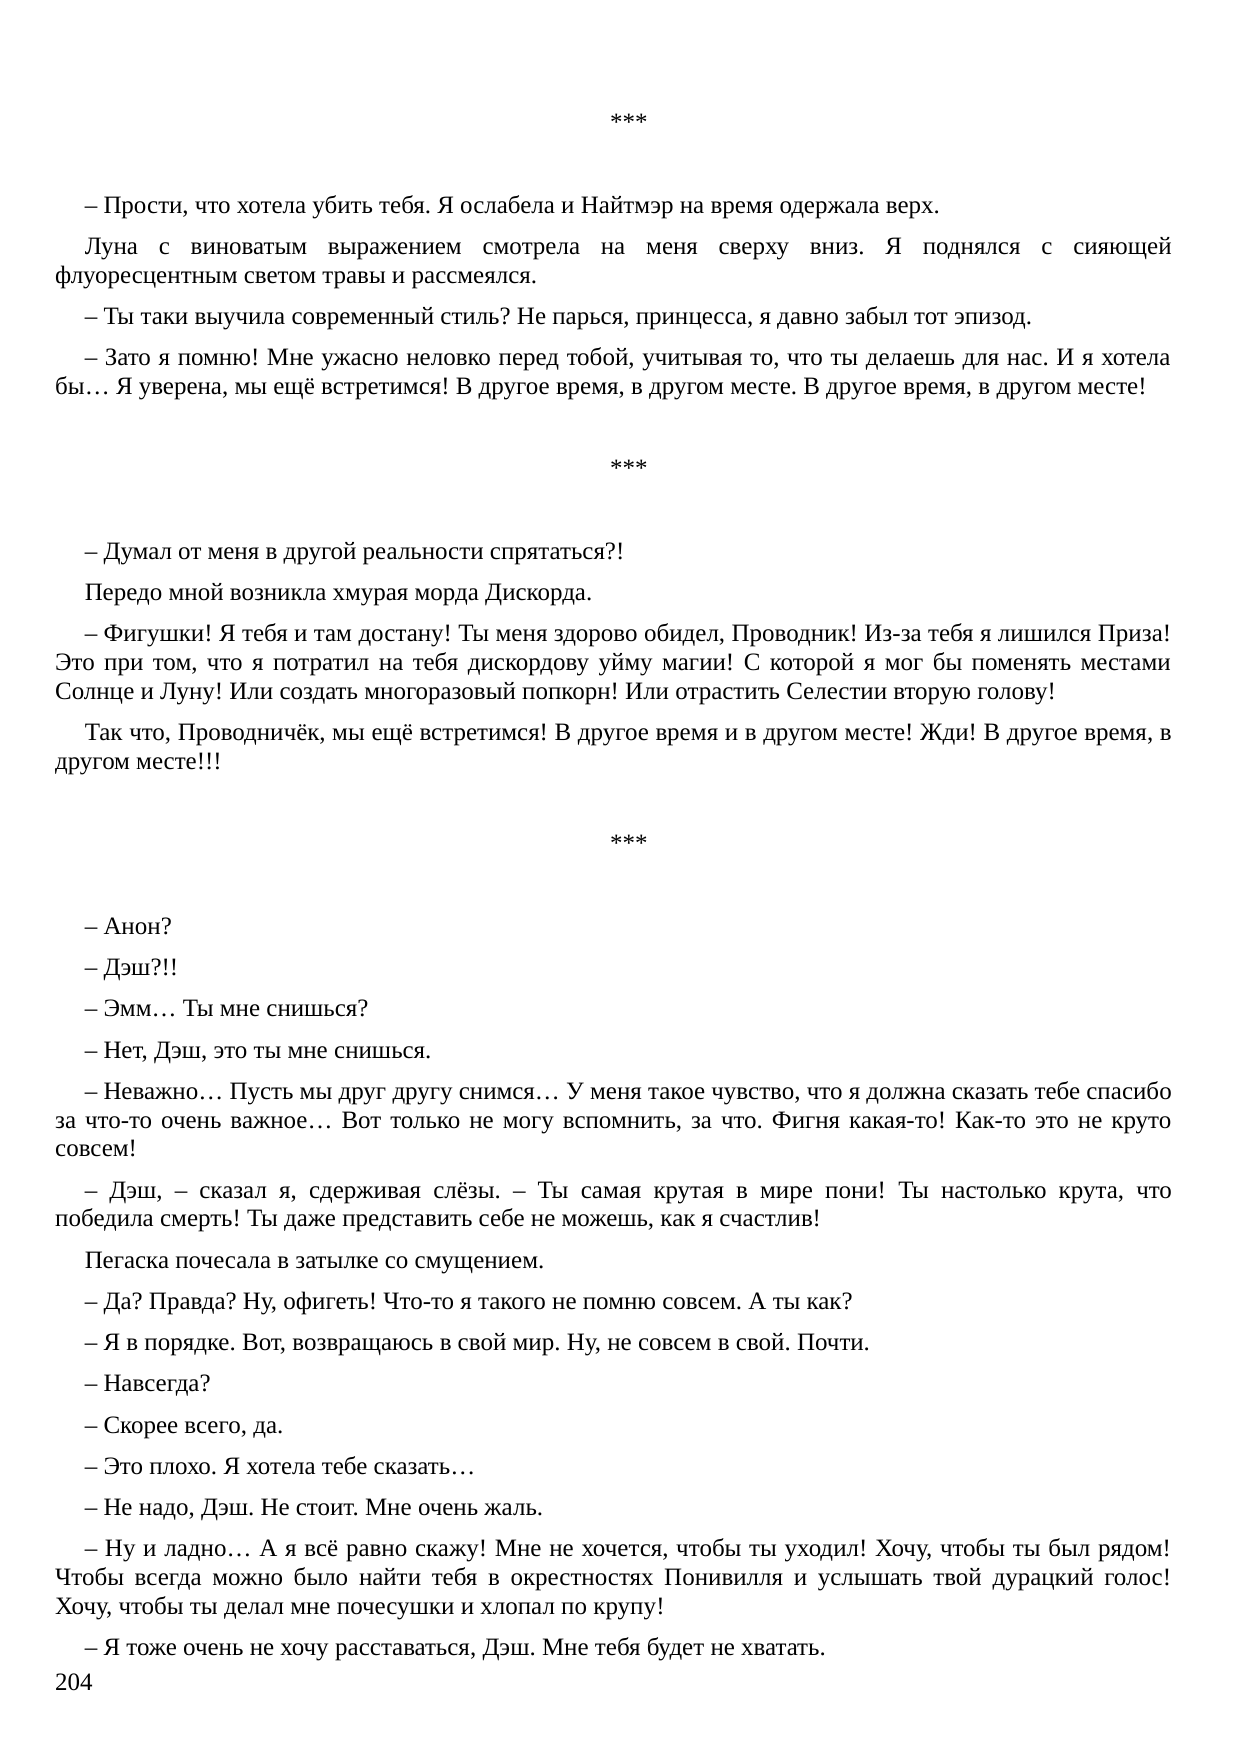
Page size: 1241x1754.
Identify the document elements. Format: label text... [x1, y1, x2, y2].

text – Да? Правда? Ну, офигеть! Что-то я такого не помню совсем. А ты как? [55, 1286, 1173, 1315]
text Луна с виноватым выражением смотрела на меня сверху вниз. Я поднялся с сияющей флуоресцентным светом травы и рассмеялся. [55, 231, 1173, 288]
text – Я в порядке. Вот, возвращаюсь в свой мир. Ну, не совсем в свой. Почти. [55, 1327, 1173, 1356]
text – Не надо, Дэш. Не стоит. Мне очень жаль. [55, 1492, 1173, 1521]
text *** [55, 828, 1173, 857]
text – Дэш, – сказал я, сдерживая слёзы. – Ты самая крутая в мире пони! Ты настолько крута, что победила смерть! Ты даже представить себе не можешь, как я счастлив! [55, 1175, 1173, 1232]
text *** [55, 453, 1173, 482]
text – Я тоже очень не хочу расставаться, Дэш. Мне тебя будет не хватать. [55, 1632, 1173, 1661]
text – Скорее всего, да. [55, 1410, 1173, 1438]
text – Ну и ладно… А я всё равно скажу! Мне не хочется, чтобы ты уходил! Хочу, чтобы ты был рядом! Чтобы всегда можно было найти тебя в окрестностях Понивилля и услышать твой дурацкий голос! Хочу, чтобы ты делал мне почесушки и хлопал по крупу! [55, 1533, 1173, 1620]
text – Фигушки! Я тебя и там достану! Ты меня здорово обидел, Проводник! Из-за тебя я лишился Приза! Это при том, что я потратил на тебя дискордову уйму магии! С которой я мог бы поменять местами Солнце и Луну! Или создать многоразовый попкорн! Или отрастить Селестии вторую голову! [55, 618, 1173, 705]
text – Навсегда? [55, 1368, 1173, 1397]
text – Зато я помню! Мне ужасно неловко перед тобой, учитывая то, что ты делаешь для нас. И я хотела бы… Я уверена, мы ещё встретимся! В другое время, в другом месте. В другое время, в другом месте! [55, 342, 1173, 400]
text – Думал от меня в другой реальности спрятаться?! [55, 536, 1173, 565]
text – Эмм… Ты мне снишься? [55, 993, 1173, 1022]
text – Дэш?!! [55, 952, 1173, 981]
text – Прости, что хотела убить тебя. Я ослабела и Найтмэр на время одержала верх. [55, 190, 1173, 218]
text – Ты таки выучила современный стиль? Не парься, принцесса, я давно забыл тот эпизод. [55, 301, 1173, 330]
text – Неважно… Пусть мы друг другу снимся… У меня такое чувство, что я должна сказать тебе спасибо за что-то очень важное… Вот только не могу вспомнить, за что. Фигня какая-то! Как-то это не круто совсем! [55, 1076, 1173, 1162]
text Передо мной возникла хмурая морда Дискорда. [55, 577, 1173, 606]
text Пегаска почесала в затылке со смущением. [55, 1245, 1173, 1273]
text – Нет, Дэш, это ты мне снишься. [55, 1035, 1173, 1063]
text – Анон? [55, 911, 1173, 940]
text – Это плохо. Я хотела тебе сказать… [55, 1451, 1173, 1480]
text *** [55, 107, 1173, 136]
text Так что, Проводничёк, мы ещё встретимся! В другое время и в другом месте! Жди! В другое время, в другом месте!!! [55, 717, 1173, 775]
